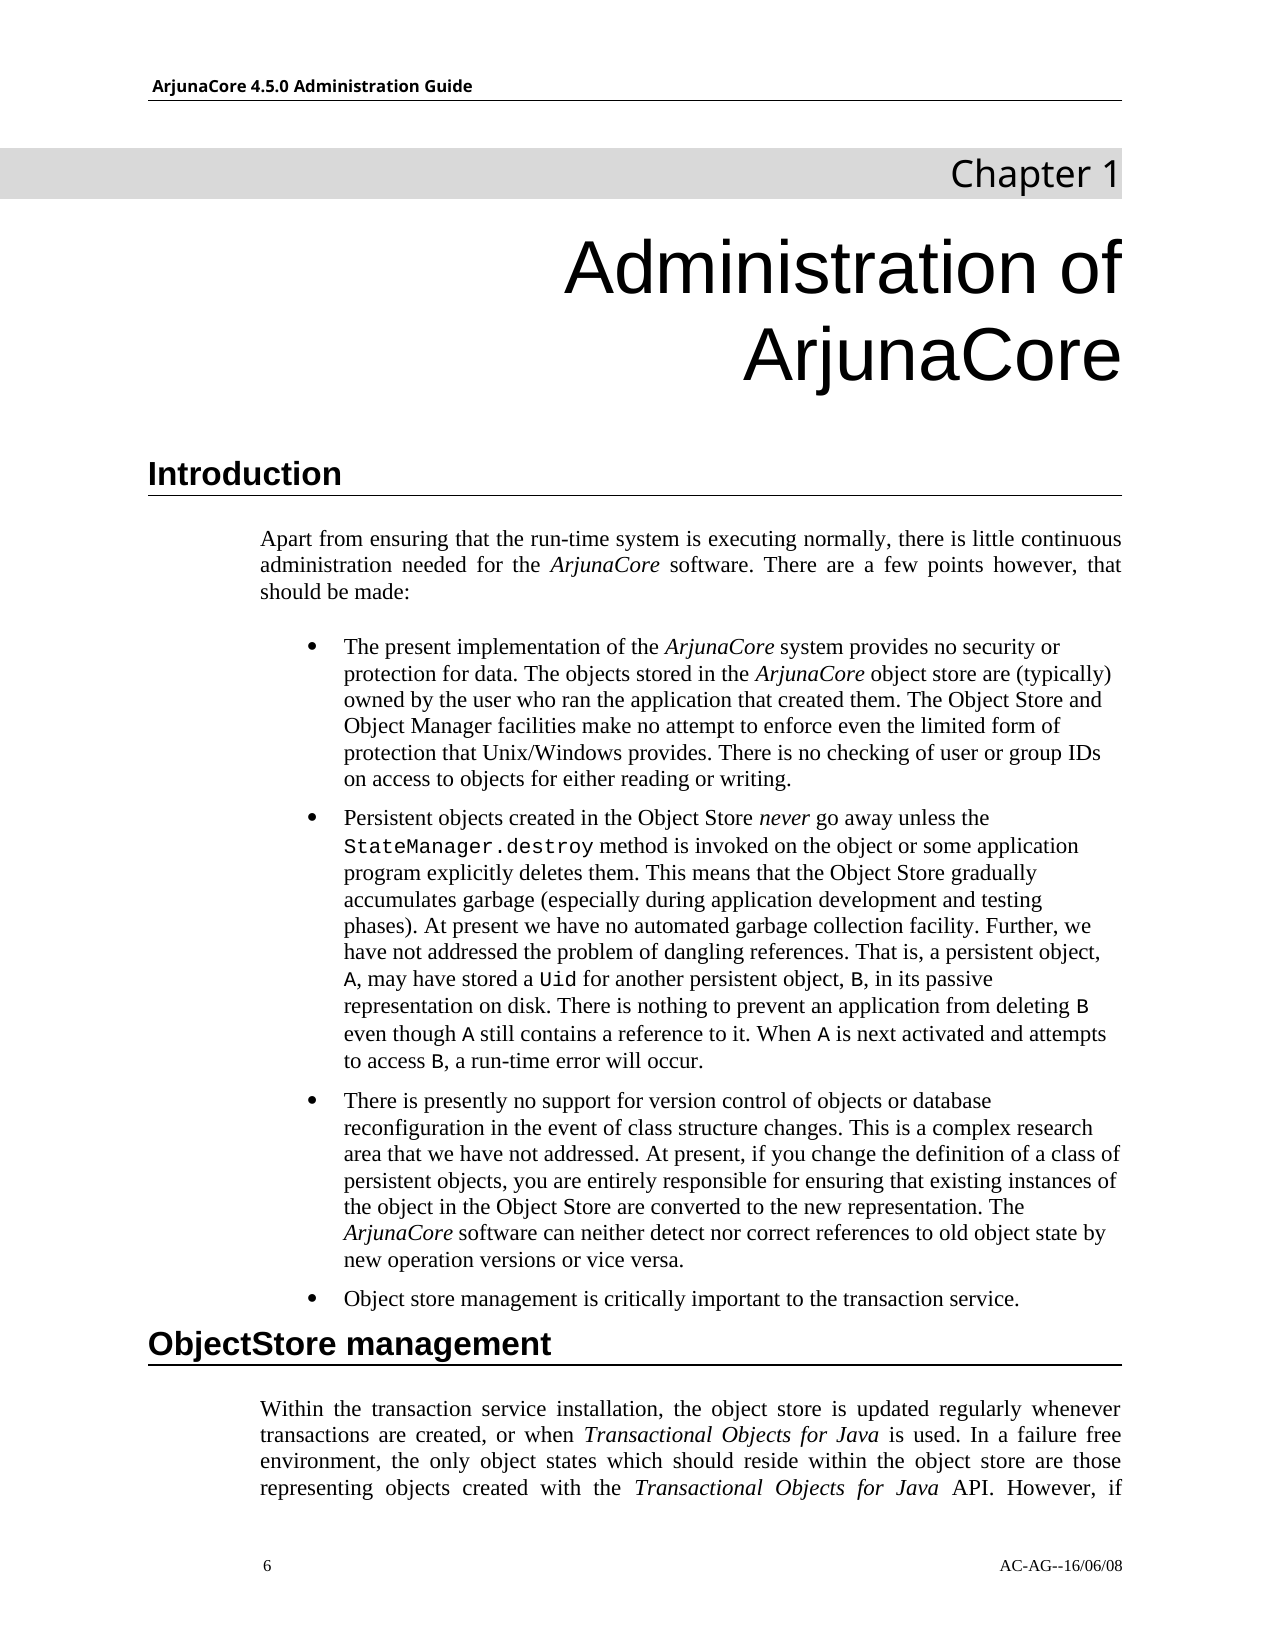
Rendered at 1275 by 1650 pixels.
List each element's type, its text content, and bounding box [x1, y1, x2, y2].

list The present implementation of the ArjunaCore system provides no security or protection for data. The objects stored in the ArjunaCore object store are (typically) owned by the user who ran the application that created them. The Object Store and Object Manager facilities make no attempt to enforce even the limited form of protection that Unix/Windows provides. There is no checking of user or group IDs on access to objects for either reading or writing. [308, 633, 1122, 792]
list There is presently no support for version control of objects or database reconfiguration in the event of class structure changes. This is a complex research area that we have not addressed. At present, if you change the definition of a class of persistent objects, you are entirely responsible for ensuring that existing instances of the object in the Object Store are converted to the new representation. The ArjunaCore software can neither detect nor correct references to old object state by new operation versions or vice versa. [308, 1088, 1122, 1272]
subtitle Introduction [148, 454, 1122, 495]
subtitle ObjectStore management [148, 1324, 1122, 1364]
list Persistent objects created in the Object Store never go away unless the StateManager.destroy method is invoked on the object or some application program explicitly deletes them. This means that the Object Store gradually accumulates garbage (especially during application development and testing phases). At present we have no automated garbage collection facility. Further, we have not addressed the problem of dangling references. That is, a persistent object, A, may have stored a Uid for another persistent object, B, in its passive representation on disk. There is nothing to prevent an application from deleting B even though A still contains a reference to it. When A is next activated and attempts to access B, a run-time error will occur. [308, 804, 1122, 1075]
title Administration of ArjunaCore [239, 223, 1122, 396]
text Within the transaction service installation, the object store is updated regularly whenever transactions are created, or when Transactional Objects for Java is used. In a failure free environment, the only object states which should reside within the object store are those representing objects created with the Transactional Objects for Java API. However, if [260, 1395, 1122, 1500]
text Apart from ensuring that the run-time system is executing normally, there is little continuous administration needed for the ArjunaCore software. There are a few points however, that should be made: [260, 525, 1122, 604]
list Object store management is critically important to the transaction service. [308, 1284, 1122, 1311]
